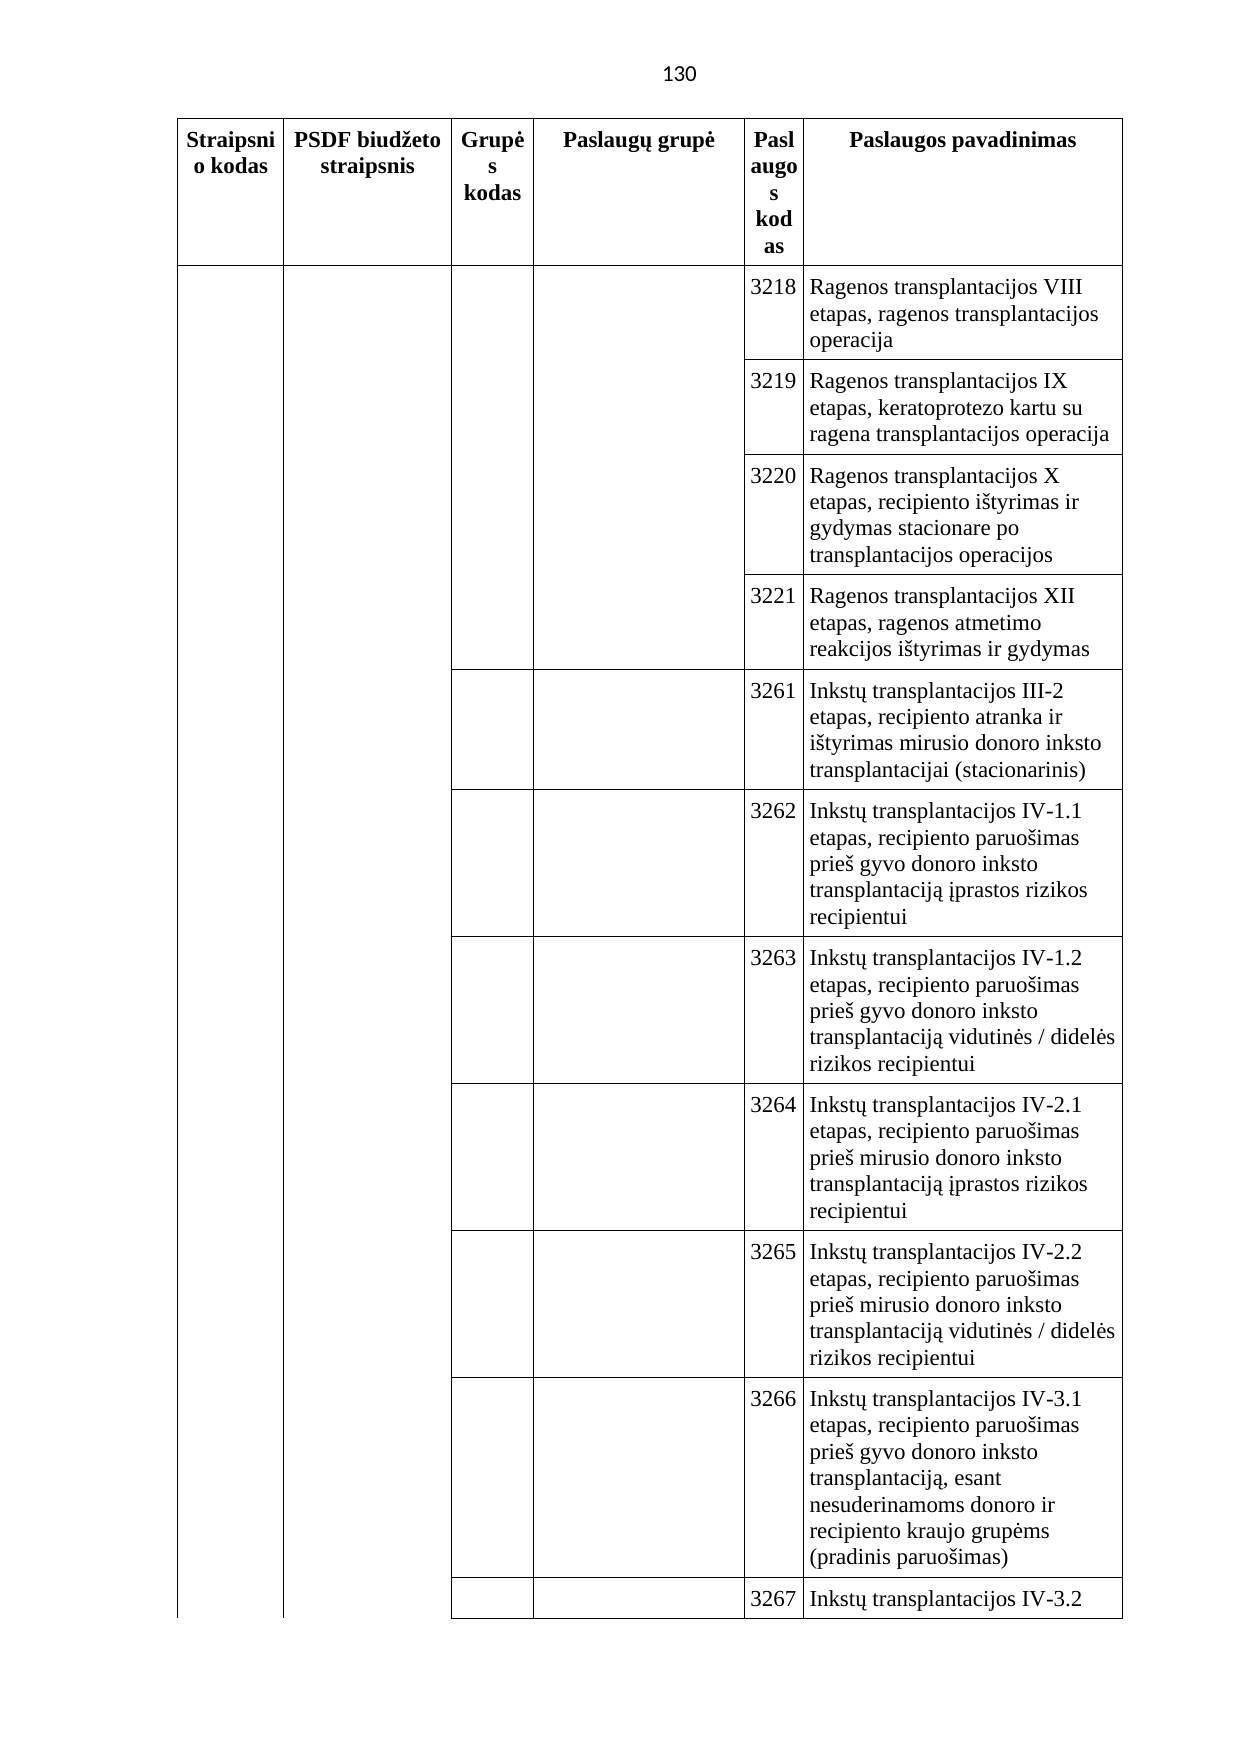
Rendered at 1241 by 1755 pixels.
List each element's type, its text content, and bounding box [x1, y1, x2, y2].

table_cell 3221 [745, 575, 803, 668]
table_cell [534, 1578, 744, 1618]
table_cell Ragenos transplantacijos X etapas, recipiento ištyrimas ir gydymas stacionare po transplantacijos operacijos [804, 455, 1122, 574]
table_cell [284, 1577, 451, 1618]
table_cell [534, 670, 744, 789]
table_cell [178, 266, 283, 359]
table_cell Ragenos transplantacijos VIII etapas, ragenos transplantacijos operacija [804, 266, 1122, 359]
table_cell Ragenos transplantacijos IX etapas, keratoprotezo kartu su ragena transplantacijos operacija [804, 360, 1122, 454]
table_cell [284, 454, 451, 574]
table_cell [284, 936, 451, 1083]
table_cell [284, 266, 451, 359]
table_header PSDF biudžeto straipsnis [284, 119, 451, 265]
table_cell [534, 1378, 744, 1577]
table_cell 3220 [745, 455, 803, 574]
table_cell 3266 [745, 1378, 803, 1577]
table_cell [178, 359, 283, 454]
table_header Paslaugos kodas [745, 119, 803, 265]
table_cell Inkstų transplantacijos III-2 etapas, recipiento atranka ir ištyrimas mirusio donoro inksto transplantacijai (stacionarinis) [804, 670, 1122, 789]
table_cell [452, 266, 533, 668]
table_cell [534, 790, 744, 936]
table_cell Inkstų transplantacijos IV-3.1 etapas, recipiento paruošimas prieš gyvo donoro inksto transplantaciją, esant nesuderinamoms donoro ir recipiento kraujo grupėms (pradinis paruošimas) [804, 1378, 1122, 1577]
table_cell Inkstų transplantacijos IV-1.1 etapas, recipiento paruošimas prieš gyvo donoro inksto transplantaciją įprastos rizikos recipientui [804, 790, 1122, 936]
table_cell [452, 1231, 533, 1377]
table_cell [178, 1230, 283, 1377]
table_cell [452, 1378, 533, 1577]
table_cell 3267 [745, 1578, 803, 1618]
table_cell [452, 670, 533, 789]
table_cell [284, 1083, 451, 1230]
table_cell [178, 1083, 283, 1230]
table_cell [284, 1377, 451, 1577]
table_cell 3265 [745, 1231, 803, 1377]
table_cell [178, 936, 283, 1083]
table_cell 3261 [745, 670, 803, 789]
table_cell [534, 266, 744, 668]
table_cell [284, 669, 451, 789]
table_cell [452, 1578, 533, 1618]
table_cell [178, 574, 283, 668]
table_cell Inkstų transplantacijos IV-1.2 etapas, recipiento paruošimas prieš gyvo donoro inksto transplantaciją vidutinės / didelės rizikos recipientui [804, 937, 1122, 1083]
table_cell [534, 937, 744, 1083]
table_cell [178, 454, 283, 574]
table_header Straipsnio kodas [178, 119, 283, 265]
table_cell [452, 790, 533, 936]
table_header Grupės kodas [452, 119, 533, 265]
table_cell 3262 [745, 790, 803, 936]
table_cell [284, 574, 451, 668]
table_cell [284, 789, 451, 936]
table_cell [534, 1084, 744, 1230]
table_header Paslaugos pavadinimas [804, 119, 1122, 265]
table_cell Inkstų transplantacijos IV-2.1 etapas, recipiento paruošimas prieš mirusio donoro inksto transplantaciją įprastos rizikos recipientui [804, 1084, 1122, 1230]
table_cell [178, 1377, 283, 1577]
table_cell Inkstų transplantacijos IV-2.2 etapas, recipiento paruošimas prieš mirusio donoro inksto transplantaciją vidutinės / didelės rizikos recipientui [804, 1231, 1122, 1377]
table_cell Ragenos transplantacijos XII etapas, ragenos atmetimo reakcijos ištyrimas ir gydymas [804, 575, 1122, 668]
table_cell 3218 [745, 266, 803, 359]
table_cell 3219 [745, 360, 803, 454]
table_cell [178, 1577, 283, 1618]
table_cell Inkstų transplantacijos IV-3.2 [804, 1578, 1122, 1618]
table_cell [452, 1084, 533, 1230]
table_cell [534, 1231, 744, 1377]
table_cell [452, 937, 533, 1083]
table_cell 3263 [745, 937, 803, 1083]
table_cell [284, 1230, 451, 1377]
table_cell 3264 [745, 1084, 803, 1230]
table_cell [284, 359, 451, 454]
table_header Paslaugų grupė [534, 119, 744, 265]
table_cell [178, 669, 283, 789]
table_cell [178, 789, 283, 936]
